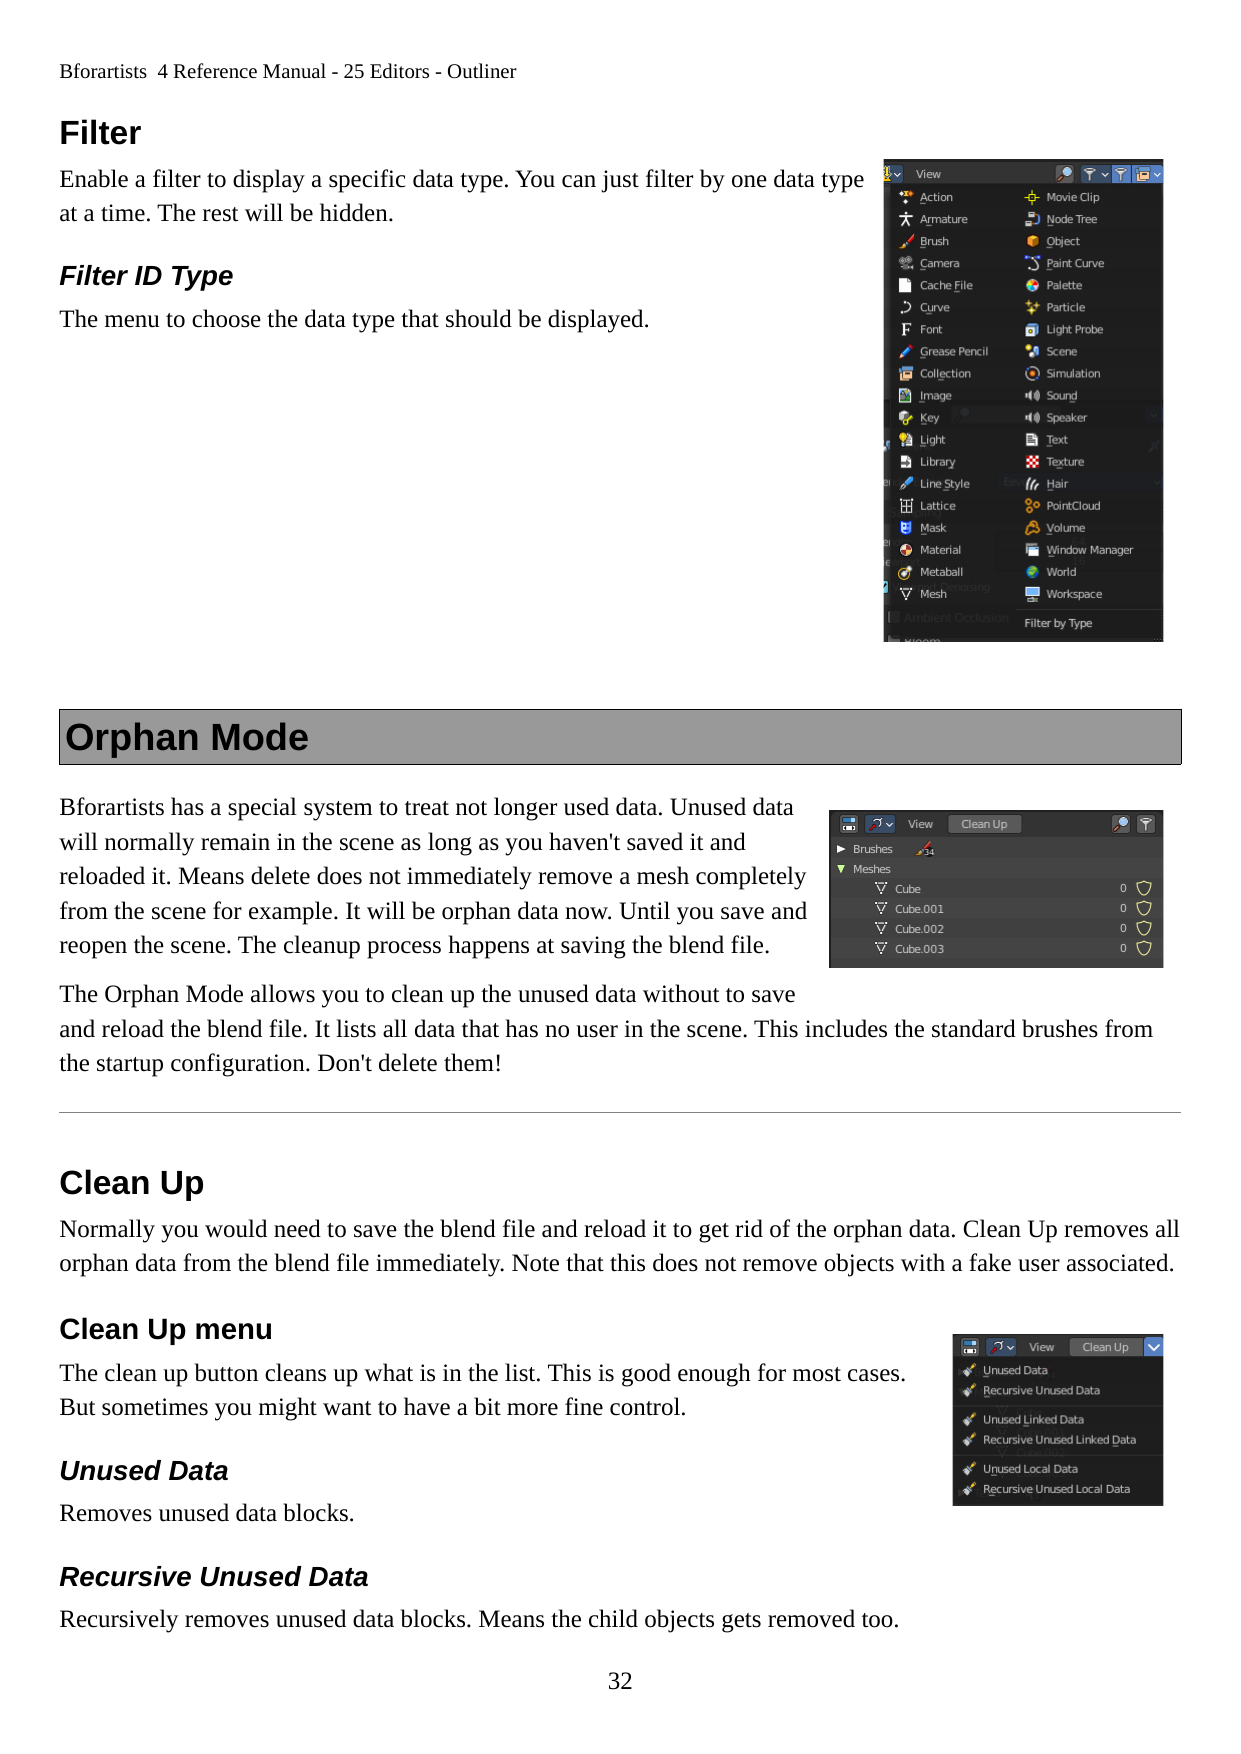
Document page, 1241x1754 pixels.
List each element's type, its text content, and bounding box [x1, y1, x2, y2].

text Recursively removes unused data blocks. Means the child objects gets removed too. [59, 1604, 1181, 1633]
text Normally you would need to save the blend file and reload it to get rid of the orphan data. Clean Up removes all orphan data from the blend file immediately. Note that this does not remove objects with a fake user associated. [59, 1214, 1181, 1277]
text The menu to choose the data type that should be displayed. [59, 304, 883, 333]
subtitle Filter [59, 113, 1181, 151]
subtitle Unused Data [59, 1454, 952, 1486]
text Bforartists has a special system to treat not longer used data. Unused data will normally remain in the scene as long as you haven't saved it and reloaded it. Means delete does not immediately remove a mesh completely from the scene for example. It will be orphan data now. Until you save and reopen the scene. The cleanup process happens at saving the blend file. [59, 792, 1181, 959]
text The clean up button cleans up what is in the list. This is good enough for most cases. But sometimes you might want to have a bit more fine control. [59, 1358, 952, 1421]
subtitle Clean Up [59, 1162, 1181, 1201]
picture [829, 810, 1164, 968]
subtitle [1164, 260, 1181, 292]
picture [952, 1334, 1164, 1506]
table_header Orphan Mode [60, 710, 1181, 764]
text Enable a filter to display a specific data type. You can just filter by one data type at a time. The rest will be hidden. [59, 164, 883, 227]
text Removes unused data blocks. [59, 1498, 1181, 1527]
subtitle Filter ID Type [59, 260, 883, 292]
subtitle [1164, 1454, 1181, 1486]
subtitle Recursive Unused Data [59, 1560, 1181, 1592]
text The Orphan Mode allows you to clean up the unused data without to save and reload the blend file. It lists all data that has no user in the scene. This includes the standard brushes from the startup configuration. Don't delete them! [59, 979, 1181, 1077]
picture [883, 159, 1164, 642]
subtitle Clean Up menu [59, 1312, 1181, 1346]
